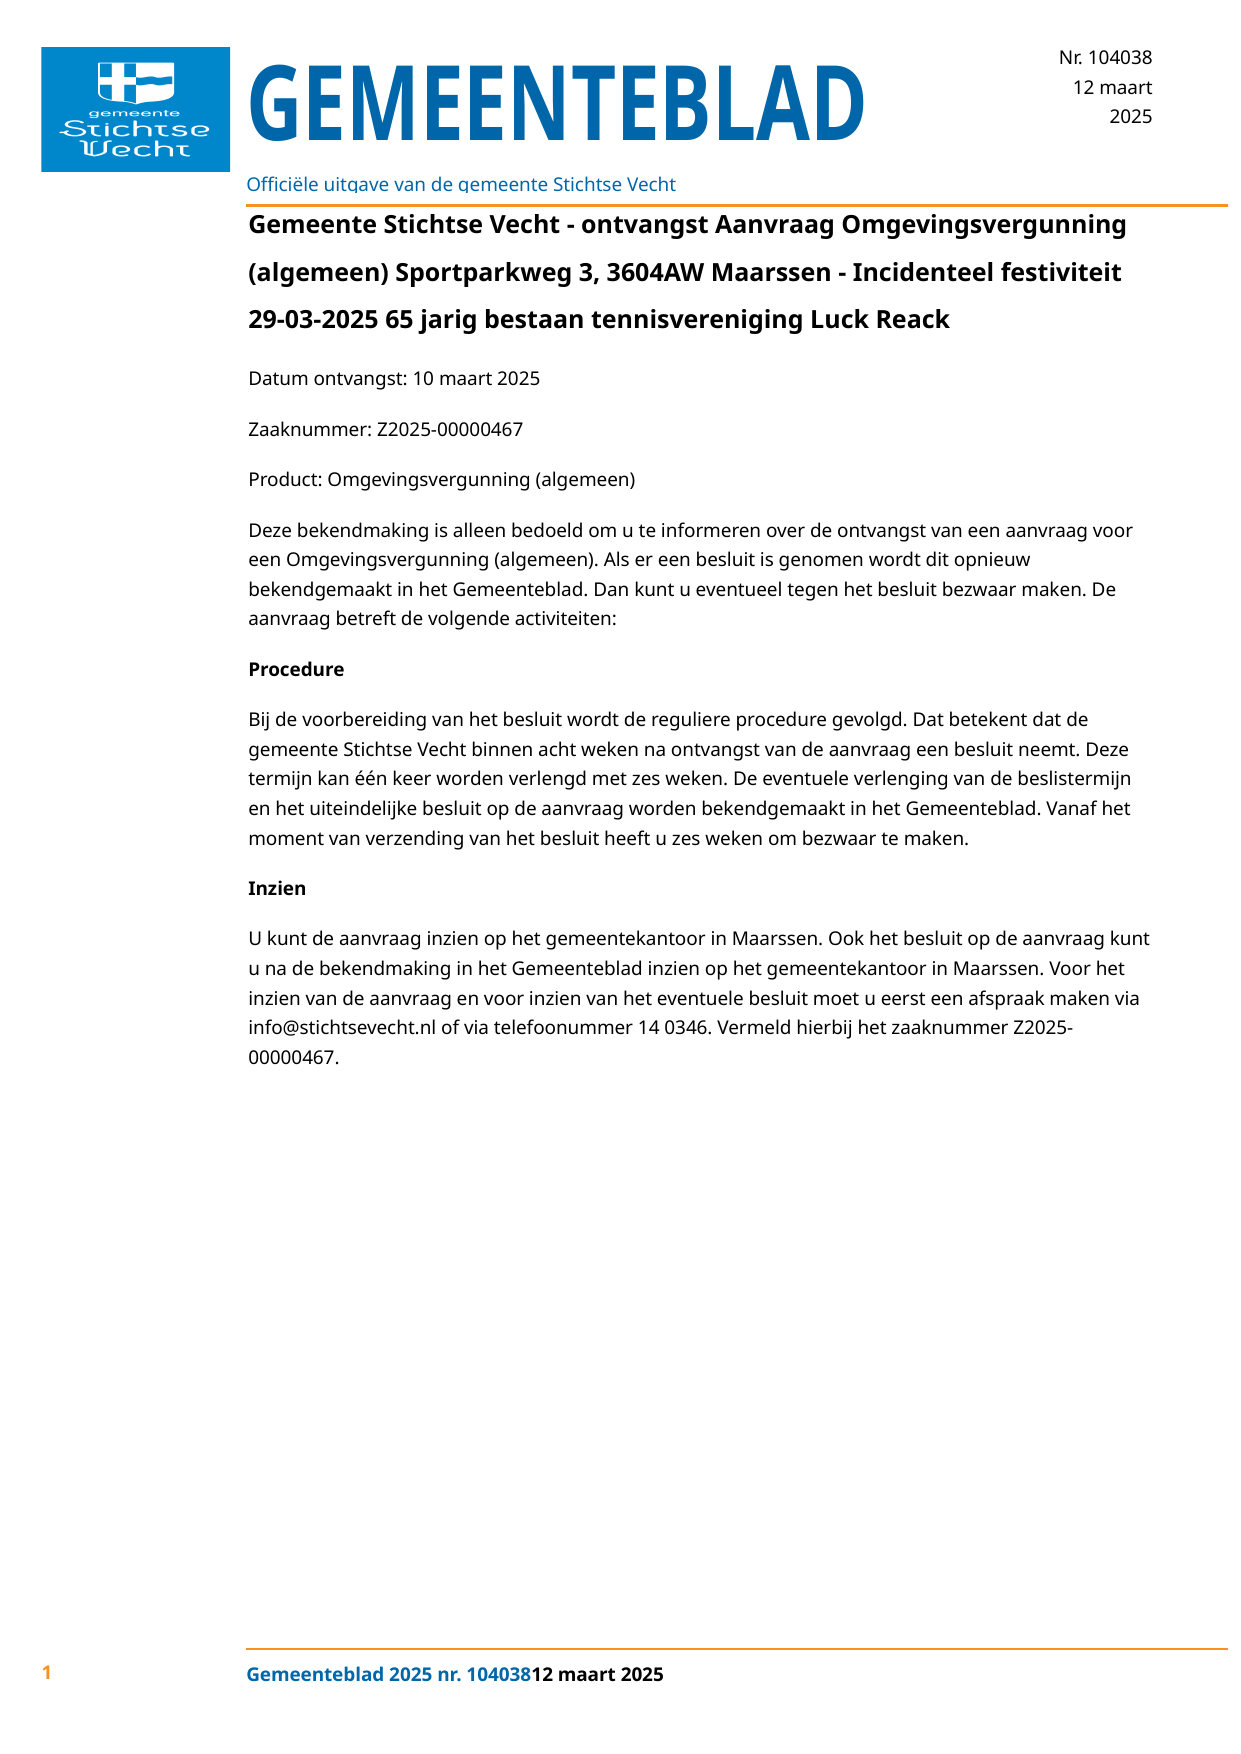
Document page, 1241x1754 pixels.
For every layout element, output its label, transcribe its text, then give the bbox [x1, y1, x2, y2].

text Zaaknummer: Z2025-00000467 [248, 416, 1152, 442]
text U kunt de aanvraag inzien op het gemeentekantoor in Maarssen. Ook het besluit op de aanvraag kunt u na de bekendmaking in het Gemeenteblad inzien op het gemeentekantoor in Maarssen. Voor het inzien van de aanvraag en voor inzien van het eventuele besluit moet u eerst een afspraak maken via info@stichtsevecht.nl of via telefoonummer 14 0346. Vermeld hierbij het zaaknummer Z2025-00000467. [248, 926, 1152, 1069]
picture [137, 63, 174, 103]
text Bij de voorbereiding van het besluit wordt de reguliere procedure gevolgd. Dat betekent dat de gemeente Stichtse Vecht binnen acht weken na ontvangst van de aanvraag een besluit neemt. Deze termijn kan één keer worden verlengd met zes weken. De eventuele verlenging van de beslistermijn en het uiteindelijke besluit op de aanvraag worden bekendgemaakt in het Gemeenteblad. Vanaf het moment van verzending van het besluit heeft u zes weken om bezwaar te maken. [248, 706, 1152, 850]
text Procedure [248, 656, 1152, 682]
picture [99, 63, 135, 101]
text Datum ontvangst: 10 maart 2025 [248, 366, 1152, 391]
text Inzien [248, 875, 1152, 901]
text Deze bekendmaking is alleen bedoeld om u te informeren over de ontvangst van een aanvraag voor een Omgevingsvergunning (algemeen). Als er een besluit is genomen wordt dit opnieuw bekendgemaakt in het Gemeenteblad. Dan kunt u eventueel tegen het besluit bezwaar maken. De aanvraag betreft de volgende activiteiten: [248, 517, 1152, 631]
text Gemeente Stichtse Vecht - ontvangst Aanvraag Omgevingsvergunning (algemeen) Sportparkweg 3, 3604AW Maarssen - Incidenteel festiviteit 29-03-2025 65 jarig bestaan tennisvereniging Luck Reack [248, 207, 1152, 336]
text Product: Omgevingsvergunning (algemeen) [248, 466, 1152, 492]
